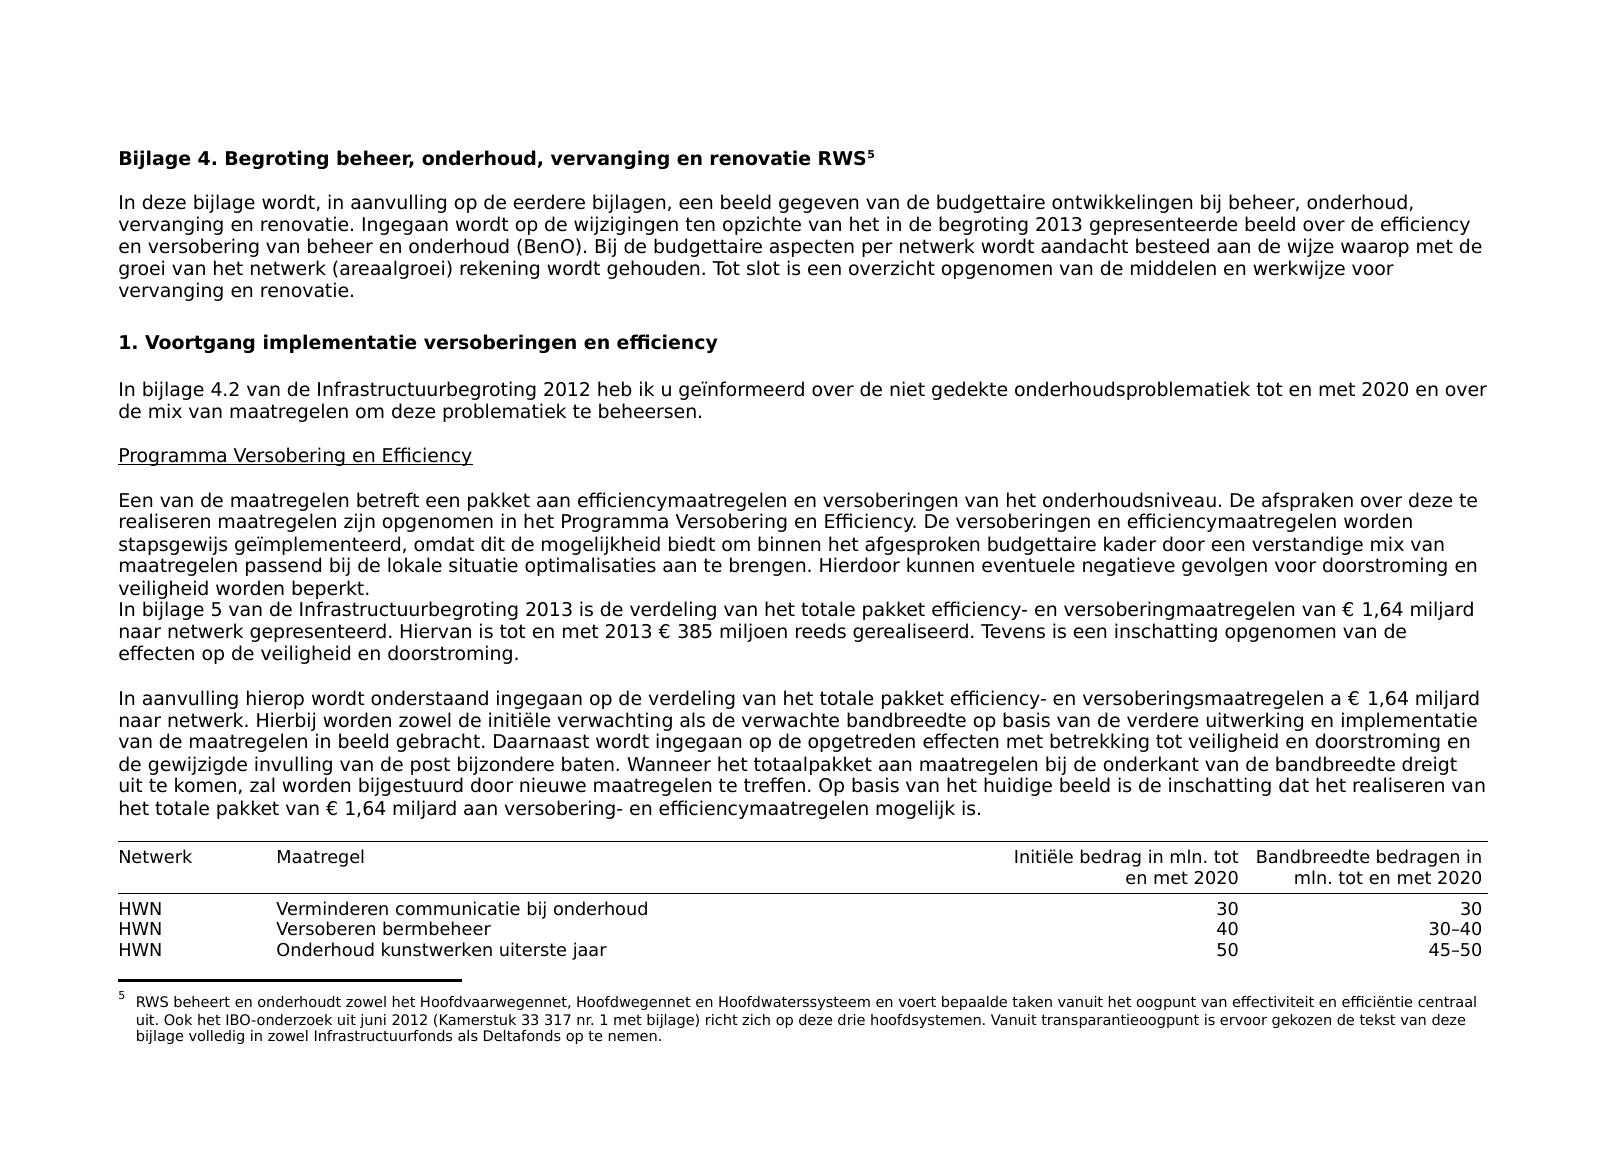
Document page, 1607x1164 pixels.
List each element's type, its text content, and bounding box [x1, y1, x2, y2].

table_cell 30 [1245, 894, 1488, 919]
table_header Maatregel [270, 842, 1001, 893]
table_cell 30–40 [1245, 919, 1488, 940]
subtitle 1. Voortgang implementatie versoberingen en efficiency [118, 332, 1488, 354]
table_header Bandbreedte bedragen in mln. tot en met 2020 [1245, 842, 1488, 893]
text RWS beheert en onderhoudt zowel het Hoofdvaarwegennet, Hoofdwegennet en Hoofdwaterssysteem en voert bepaalde taken vanuit het oogpunt van effectiviteit en efficiëntie centraal uit. Ook het IBO-onderzoek uit juni 2012 (Kamerstuk 33 317 nr. 1 met bijlage) richt zich op deze drie hoofdsystemen. Vanuit transparantieoogpunt is ervoor gekozen de tekst van deze bijlage volledig in zowel Infrastructuurfonds als Deltafonds op te nemen. [118, 989, 1488, 1045]
table_cell 40 [1001, 919, 1244, 940]
table_cell 50 [1001, 940, 1244, 961]
table_cell HWN [118, 919, 270, 940]
text In deze bijlage wordt, in aanvulling op de eerdere bijlagen, een beeld gegeven van de budgettaire ontwikkelingen bij beheer, onderhoud, vervanging en renovatie. Ingegaan wordt op de wijzigingen ten opzichte van het in de begroting 2013 gepresenteerde beeld over de efficiency en versobering van beheer en onderhoud (BenO). Bij de budgettaire aspecten per netwerk wordt aandacht besteed aan de wijze waarop met de groei van het netwerk (areaalgroei) rekening wordt gehouden. Tot slot is een overzicht opgenomen van de middelen en werkwijze voor vervanging en renovatie. [118, 192, 1488, 302]
subtitle Bijlage 4. Begroting beheer, onderhoud, vervanging en renovatie RWS [118, 148, 1488, 170]
text In bijlage 5 van de Infrastructuurbegroting 2013 is de verdeling van het totale pakket efficiency- en versoberingmaatregelen van € 1,64 miljard naar netwerk gepresenteerd. Hiervan is tot en met 2013 € 385 miljoen reeds gerealiseerd. Tevens is een inschatting opgenomen van de effecten op de veiligheid en doorstroming. [118, 599, 1488, 665]
subtitle Programma Versobering en Efficiency [118, 445, 1488, 467]
table_cell Verminderen communicatie bij onderhoud [270, 894, 1001, 919]
table_cell 45–50 [1245, 940, 1488, 961]
text In aanvulling hierop wordt onderstaand ingegaan op de verdeling van het totale pakket efficiency- en versoberingsmaatregelen a € 1,64 miljard naar netwerk. Hierbij worden zowel de initiële verwachting als de verwachte bandbreedte op basis van de verdere uitwerking en implementatie van de maatregelen in beeld gebracht. Daarnaast wordt ingegaan op de opgetreden effecten met betrekking tot veiligheid en doorstroming en de gewijzigde invulling van de post bijzondere baten. Wanneer het totaalpakket aan maatregelen bij de onderkant van de bandbreedte dreigt uit te komen, zal worden bijgestuurd door nieuwe maatregelen te treffen. Op basis van het huidige beeld is de inschatting dat het realiseren van het totale pakket van € 1,64 miljard aan versobering- en efficiencymaatregelen mogelijk is. [118, 687, 1488, 819]
text In bijlage 4.2 van de Infrastructuurbegroting 2012 heb ik u geïnformeerd over de niet gedekte onderhoudsproblematiek tot en met 2020 en over de mix van maatregelen om deze problematiek te beheersen. [118, 379, 1488, 423]
table_header Netwerk [118, 842, 270, 893]
table_header Initiële bedrag in mln. tot en met 2020 [1001, 842, 1244, 893]
table_cell HWN [118, 894, 270, 919]
table_cell Onderhoud kunstwerken uiterste jaar [270, 940, 1001, 961]
table_cell Versoberen bermbeheer [270, 919, 1001, 940]
table_cell HWN [118, 940, 270, 961]
table_cell 30 [1001, 894, 1244, 919]
text Een van de maatregelen betreft een pakket aan efficiencymaatregelen en versoberingen van het onderhoudsniveau. De afspraken over deze te realiseren maatregelen zijn opgenomen in het Programma Versobering en Efficiency. De versoberingen en efficiencymaatregelen worden stapsgewijs geïmplementeerd, omdat dit de mogelijkheid biedt om binnen het afgesproken budgettaire kader door een verstandige mix van maatregelen passend bij de lokale situatie optimalisaties aan te brengen. Hierdoor kunnen eventuele negatieve gevolgen voor doorstroming en veiligheid worden beperkt. [118, 489, 1488, 599]
